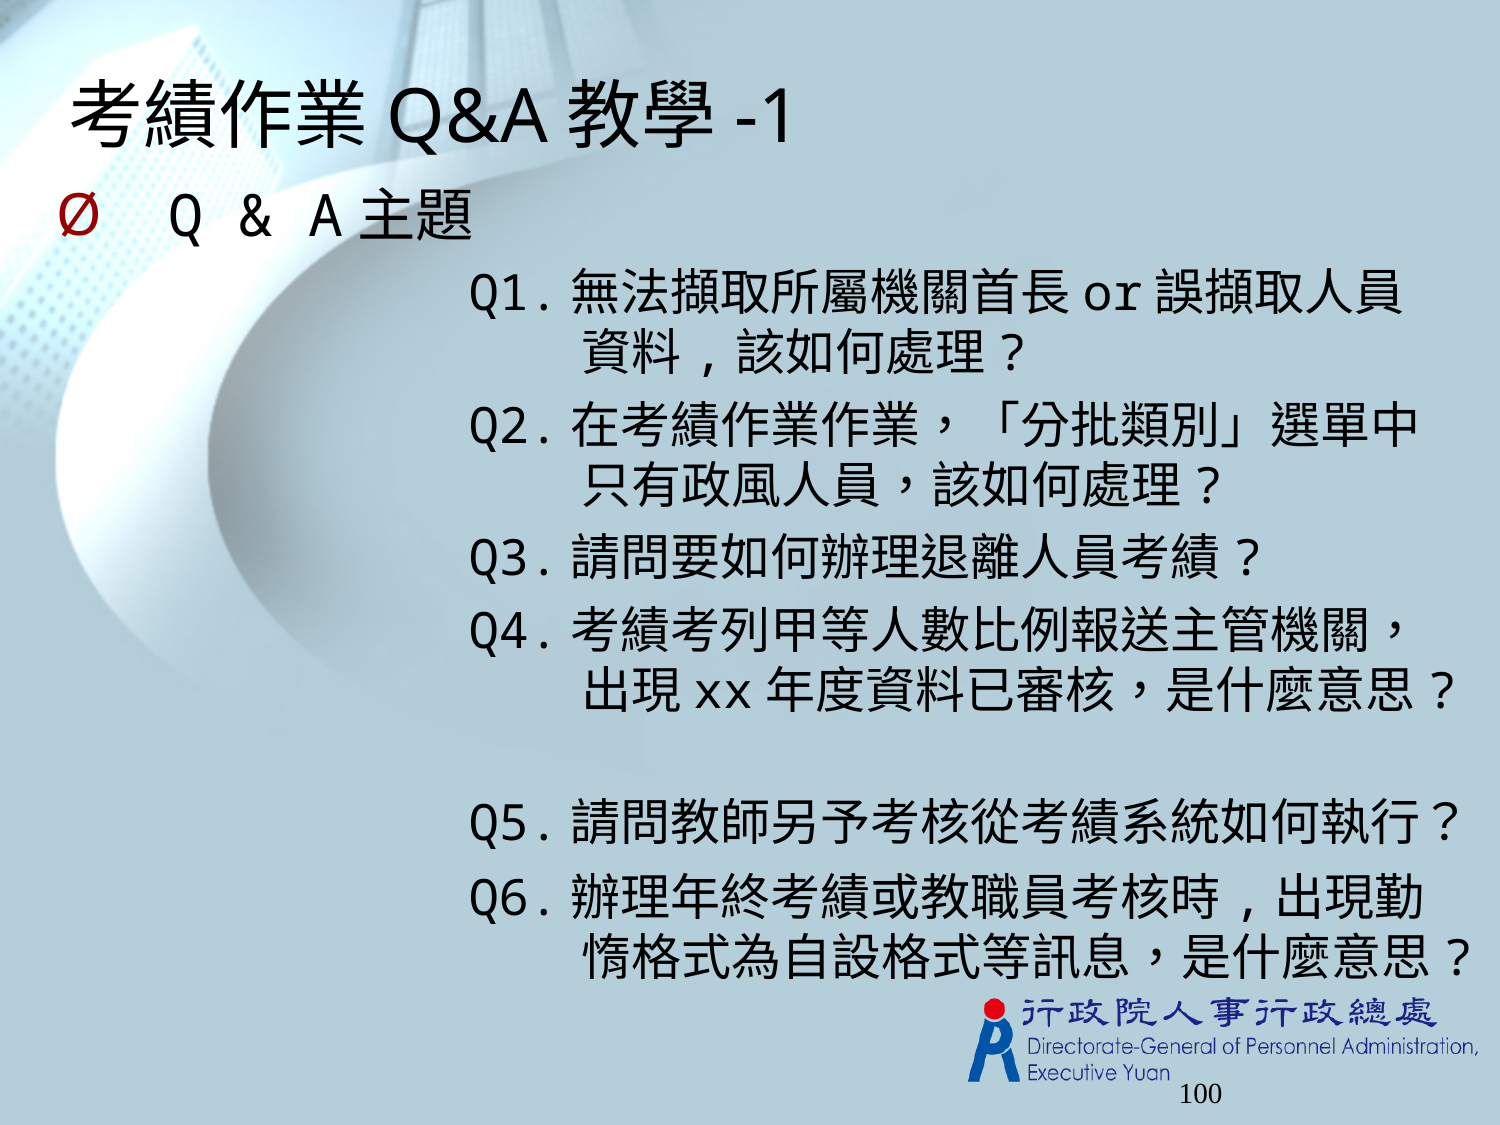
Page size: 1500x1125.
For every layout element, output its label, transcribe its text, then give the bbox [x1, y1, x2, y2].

text_box Q & A主題 Q1.無法擷取所屬機關首長or誤擷取人員資料,該如何處理? Q2.在考績作業作業，「分批類別」選單中只有政風人員，該如何處理? Q3.請問要如何辦理退離人員考績? Q4.考績考列甲等人數比例報送主管機關，出現xx年度資料已審核，是什麼意思? Q5.請問教師另予考核從考績系統如何執行？ Q6.辦理年終考績或教職員考核時,出現勤惰格式為自設格式等訊息，是什麼意思? [41, 185, 1447, 1008]
title 考績作業Q&A教學-1 [53, 19, 1329, 207]
text_box [1163, 1066, 1477, 1125]
